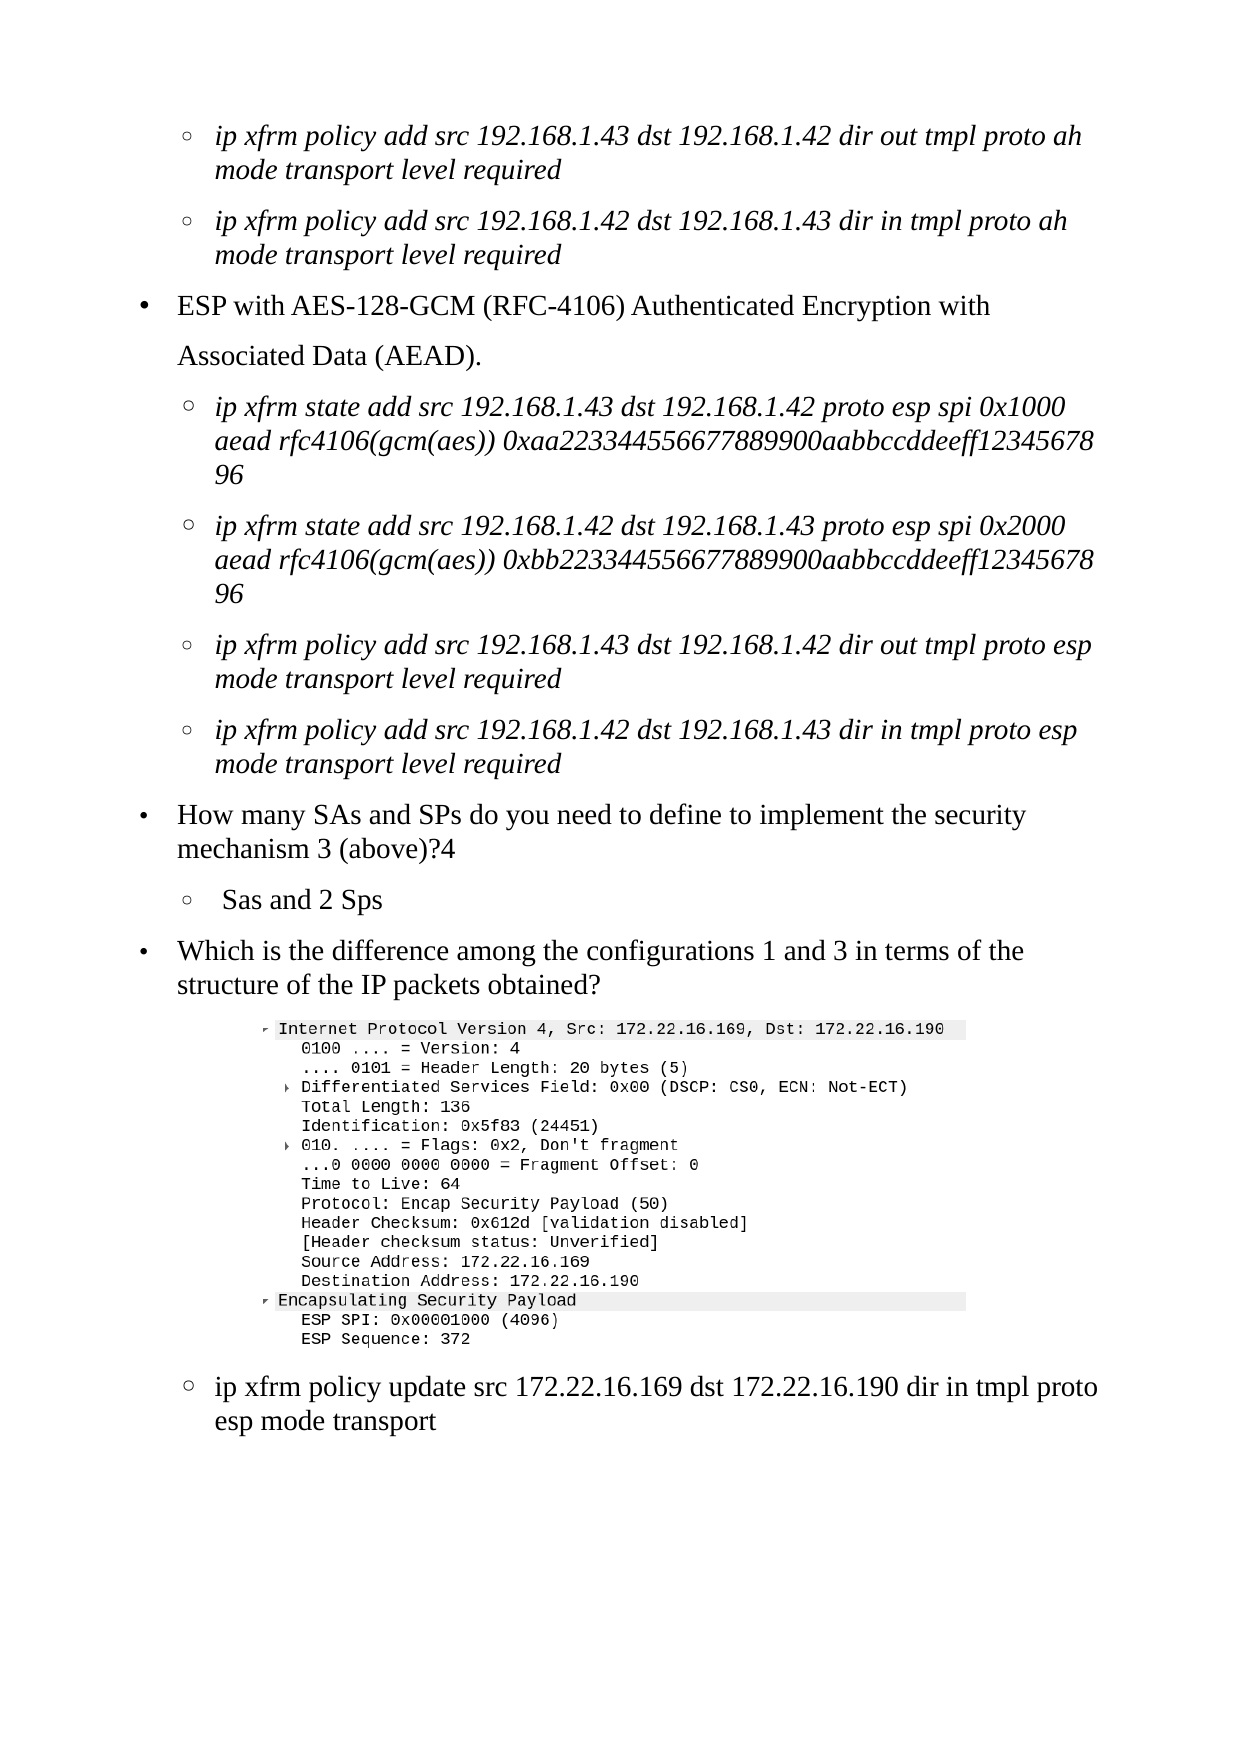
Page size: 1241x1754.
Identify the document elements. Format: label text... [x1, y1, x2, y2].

list Which is the difference among the configurations 1 and 3 in terms of the structure of the IP packets obtained? [139, 933, 1123, 1001]
list How many SAs and SPs do you need to define to implement the security mechanism 3 (above)?4 [139, 797, 1123, 865]
list Sas and 2 Sps [177, 882, 1123, 916]
list ip xfrm policy add src 192.168.1.42 dst 192.168.1.43 dir in tmpl proto ah mode transport level required [177, 203, 1123, 271]
list ip xfrm policy add src 192.168.1.43 dst 192.168.1.42 dir out tmpl proto esp mode transport level required [177, 627, 1123, 695]
list ip xfrm policy add src 192.168.1.43 dst 192.168.1.42 dir out tmpl proto ah mode transport level required [177, 118, 1123, 186]
picture [263, 1018, 966, 1354]
list ESP with AES-128-GCM (RFC-4106) Authenticated Encryption with Associated Data (AEAD). [139, 288, 1123, 372]
list ip xfrm policy add src 192.168.1.42 dst 192.168.1.43 dir in tmpl proto esp mode transport level required [177, 712, 1123, 780]
list ip xfrm state add src 192.168.1.42 dst 192.168.1.43 proto esp spi 0x2000 aead rfc4106(gcm(aes)) 0xbb223344556677889900aabbccddeeff12345678 96 [177, 508, 1123, 610]
list ip xfrm policy update src 172.22.16.169 dst 172.22.16.190 dir in tmpl proto esp mode transport [177, 1369, 1123, 1437]
list ip xfrm state add src 192.168.1.43 dst 192.168.1.42 proto esp spi 0x1000 aead rfc4106(gcm(aes)) 0xaa223344556677889900aabbccddeeff12345678 96 [177, 389, 1123, 491]
